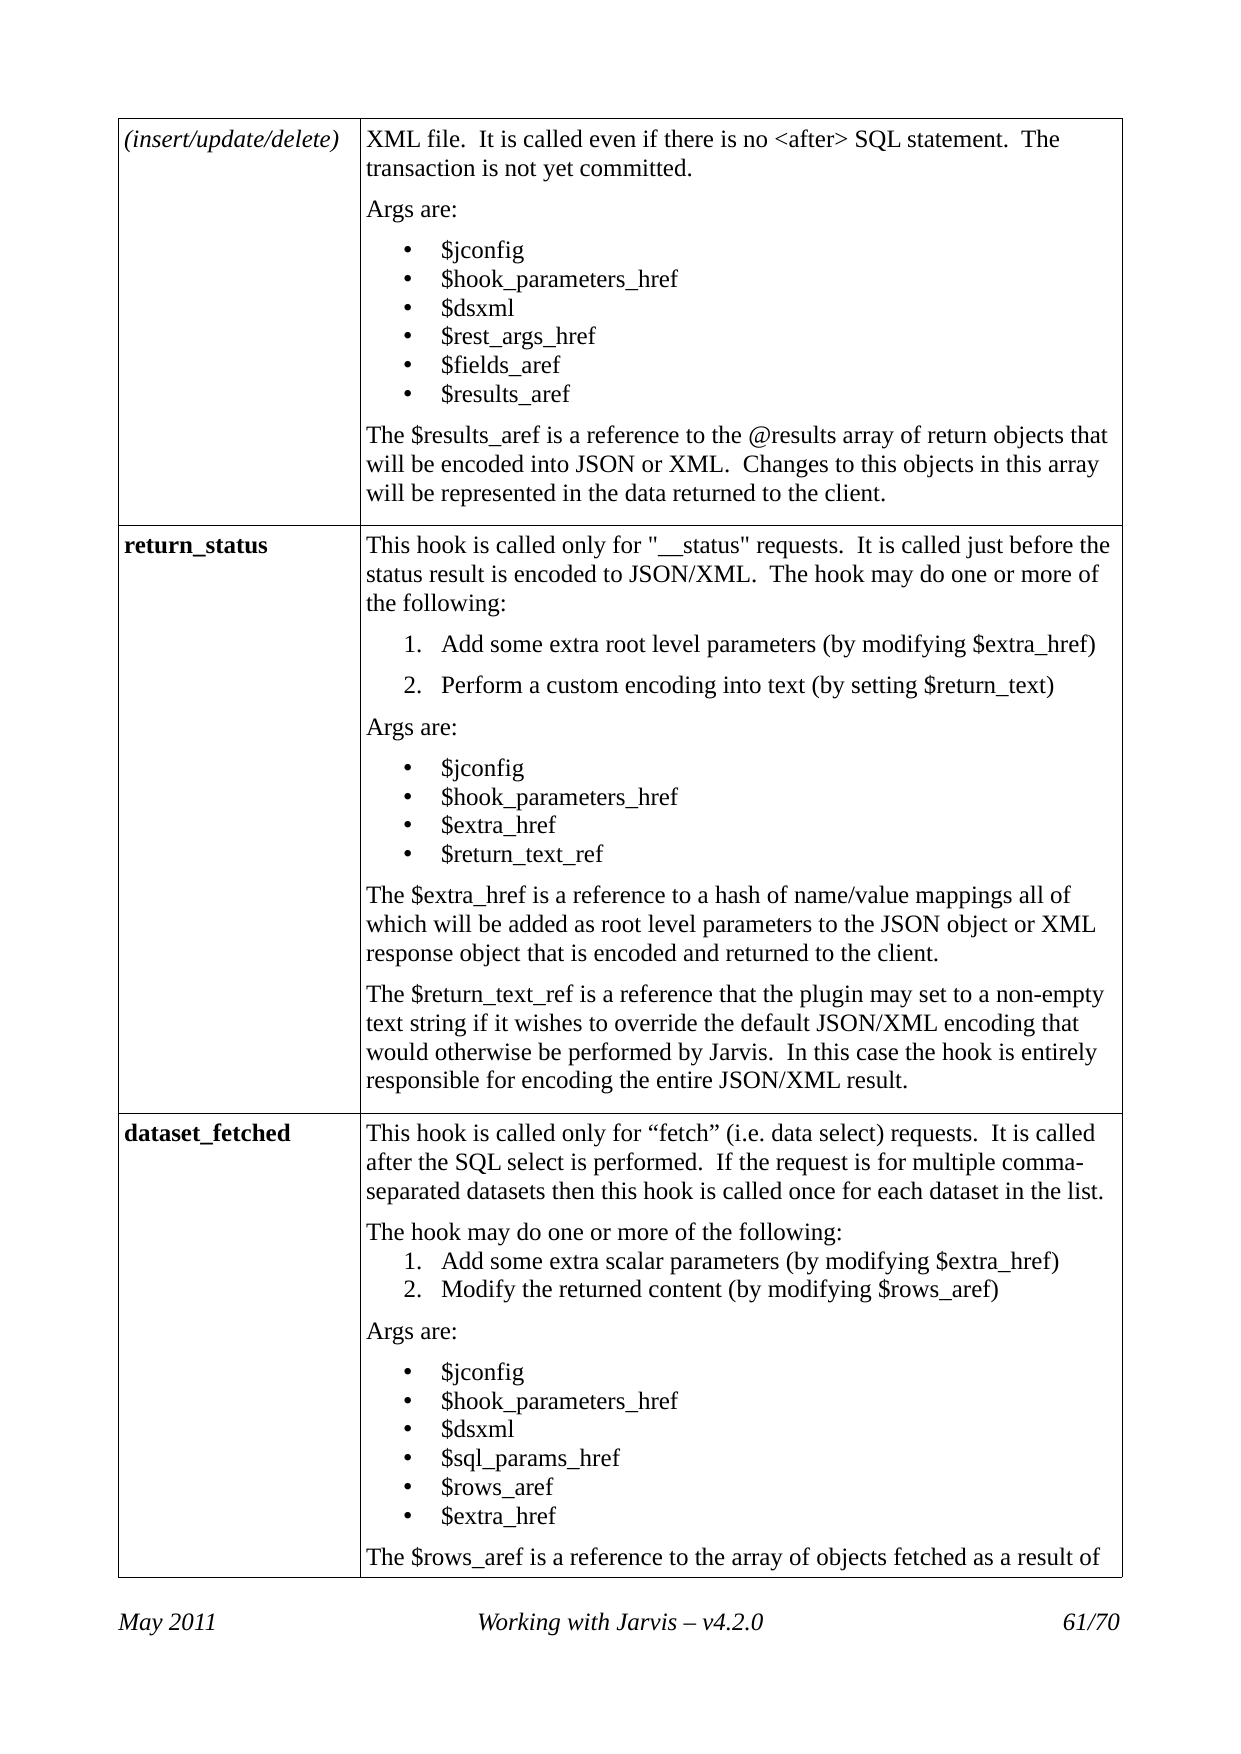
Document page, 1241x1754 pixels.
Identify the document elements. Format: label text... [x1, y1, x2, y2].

table_cell This hook is called only for “fetch” (i.e. data select) requests. It is called after the SQL select is performed. If the request is for multiple comma-separated datasets then this hook is called once for each dataset in the list. The hook may do one or more of the following: Add some extra scalar parameters (by modifying $extra_href) Modify the returned content (by modifying $rows_aref) Args are: $jconfig $hook_parameters_href $dsxml $sql_params_href $rows_aref $extra_href The $rows_aref is a reference to the array of objects fetched as a result of [361, 1114, 1122, 1577]
table_cell dataset_fetched [119, 1114, 360, 1577]
table_cell return_status [119, 526, 360, 1112]
table_cell XML file. It is called even if there is no <after> SQL statement. The transaction is not yet committed. Args are: $jconfig $hook_parameters_href $dsxml $rest_args_href $fields_aref $results_aref The $results_aref is a reference to the @results array of return objects that will be encoded into JSON or XML. Changes to this objects in this array will be represented in the data returned to the client. [361, 119, 1122, 525]
table_cell (insert/update/delete) [119, 119, 360, 525]
table_cell This hook is called only for "__status" requests. It is called just before the status result is encoded to JSON/XML. The hook may do one or more of the following: Add some extra root level parameters (by modifying $extra_href) Perform a custom encoding into text (by setting $return_text) Args are: $jconfig $hook_parameters_href $extra_href $return_text_ref The $extra_href is a reference to a hash of name/value mappings all of which will be added as root level parameters to the JSON object or XML response object that is encoded and returned to the client. The $return_text_ref is a reference that the plugin may set to a non-empty text string if it wishes to override the default JSON/XML encoding that would otherwise be performed by Jarvis. In this case the hook is entirely responsible for encoding the entire JSON/XML result. [361, 526, 1122, 1112]
